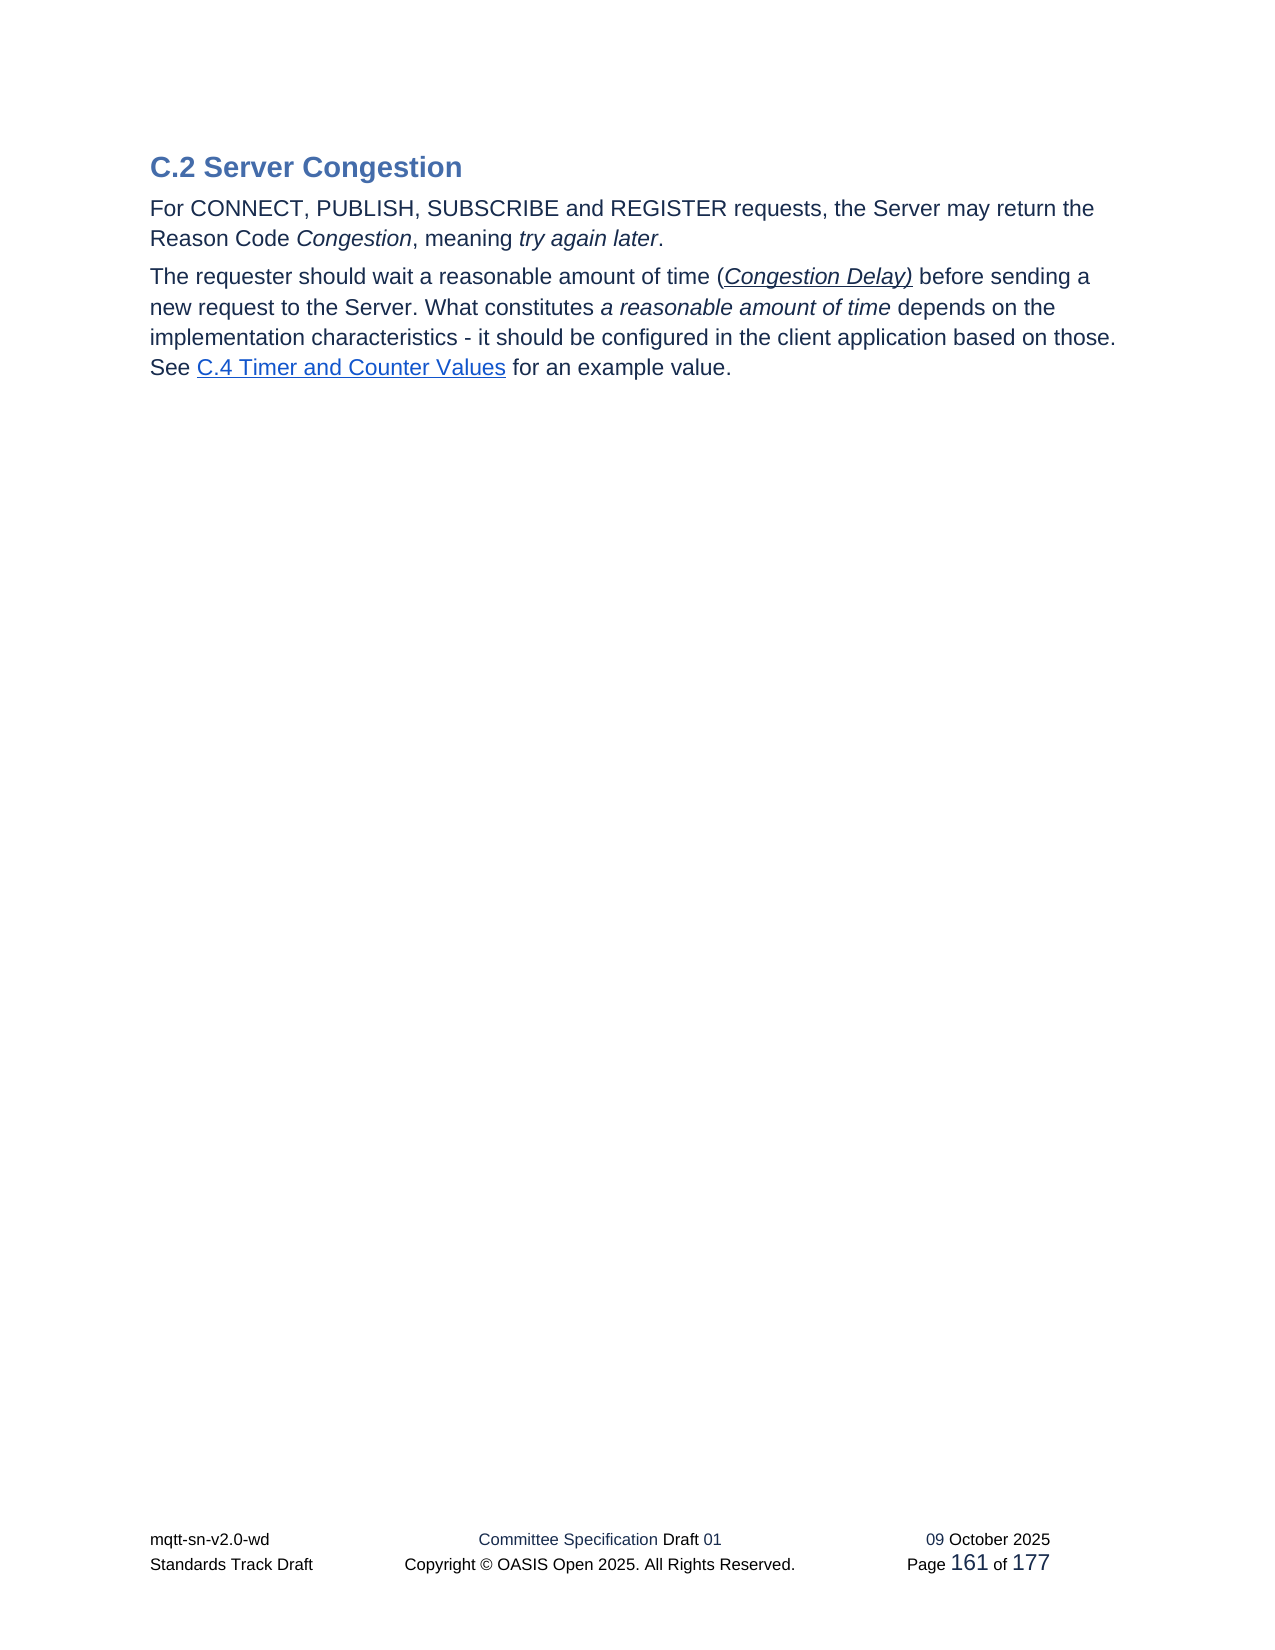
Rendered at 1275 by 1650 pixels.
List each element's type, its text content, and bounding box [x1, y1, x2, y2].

subtitle C.2 Server Congestion [150, 150, 1124, 183]
text For CONNECT, PUBLISH, SUBSCRIBE and REGISTER requests, the Server may return the Reason Code Congestion, meaning try again later. [149, 194, 1124, 251]
text The requester should wait a reasonable amount of time (Congestion Delay) before sending a new request to the Server. What constitutes a reasonable amount of time depends on the implementation characteristics - it should be configured in the client application based on those. See C.4 Timer and Counter Values for an example value. [149, 263, 1124, 380]
